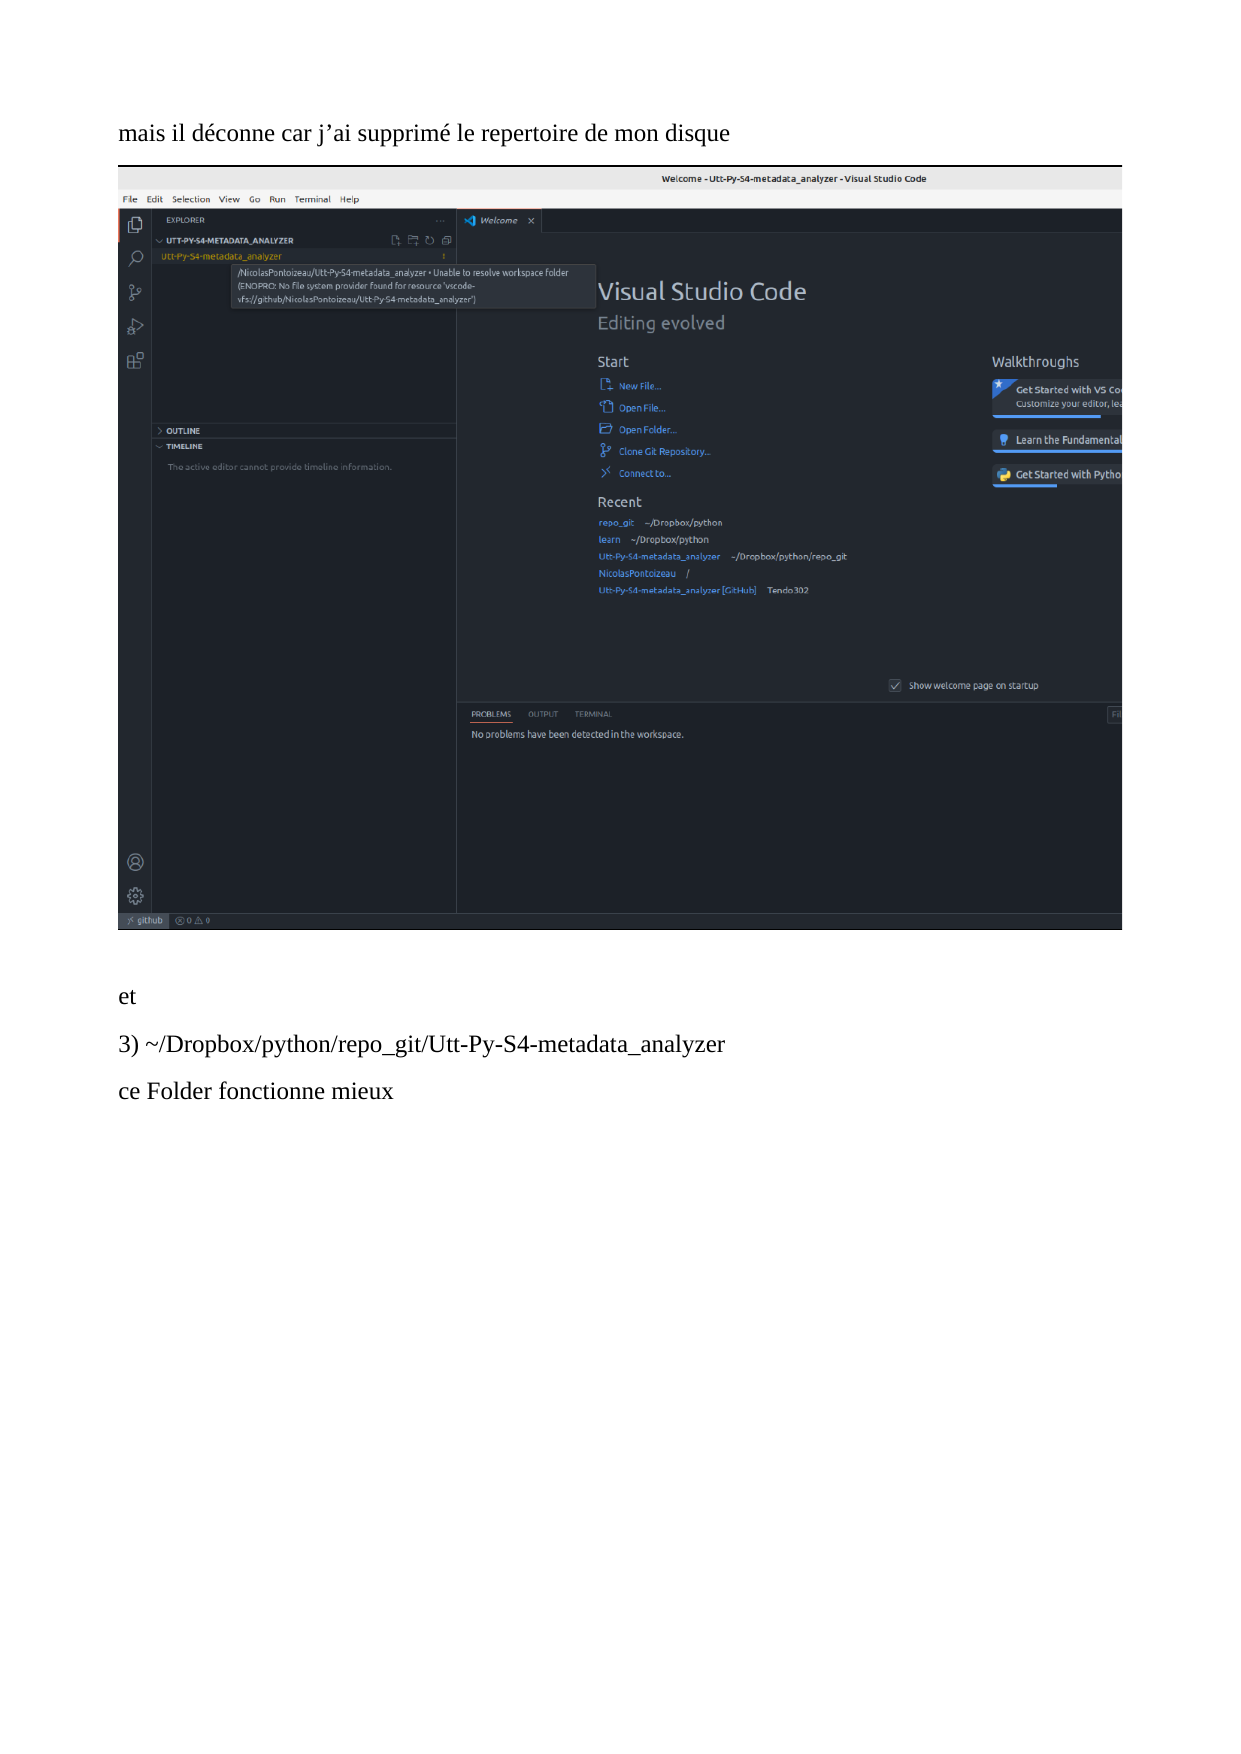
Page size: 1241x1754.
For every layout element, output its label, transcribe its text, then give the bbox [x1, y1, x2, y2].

picture [118, 165, 1123, 930]
text et [118, 981, 1122, 1010]
text ce Folder fonctionne mieux [118, 1076, 1122, 1105]
text mais il déconne car j’ai supprimé le repertoire de mon disque [118, 118, 1122, 147]
text 3) ~/Dropbox/python/repo_git/Utt-Py-S4-metadata_analyzer [118, 1029, 1122, 1058]
